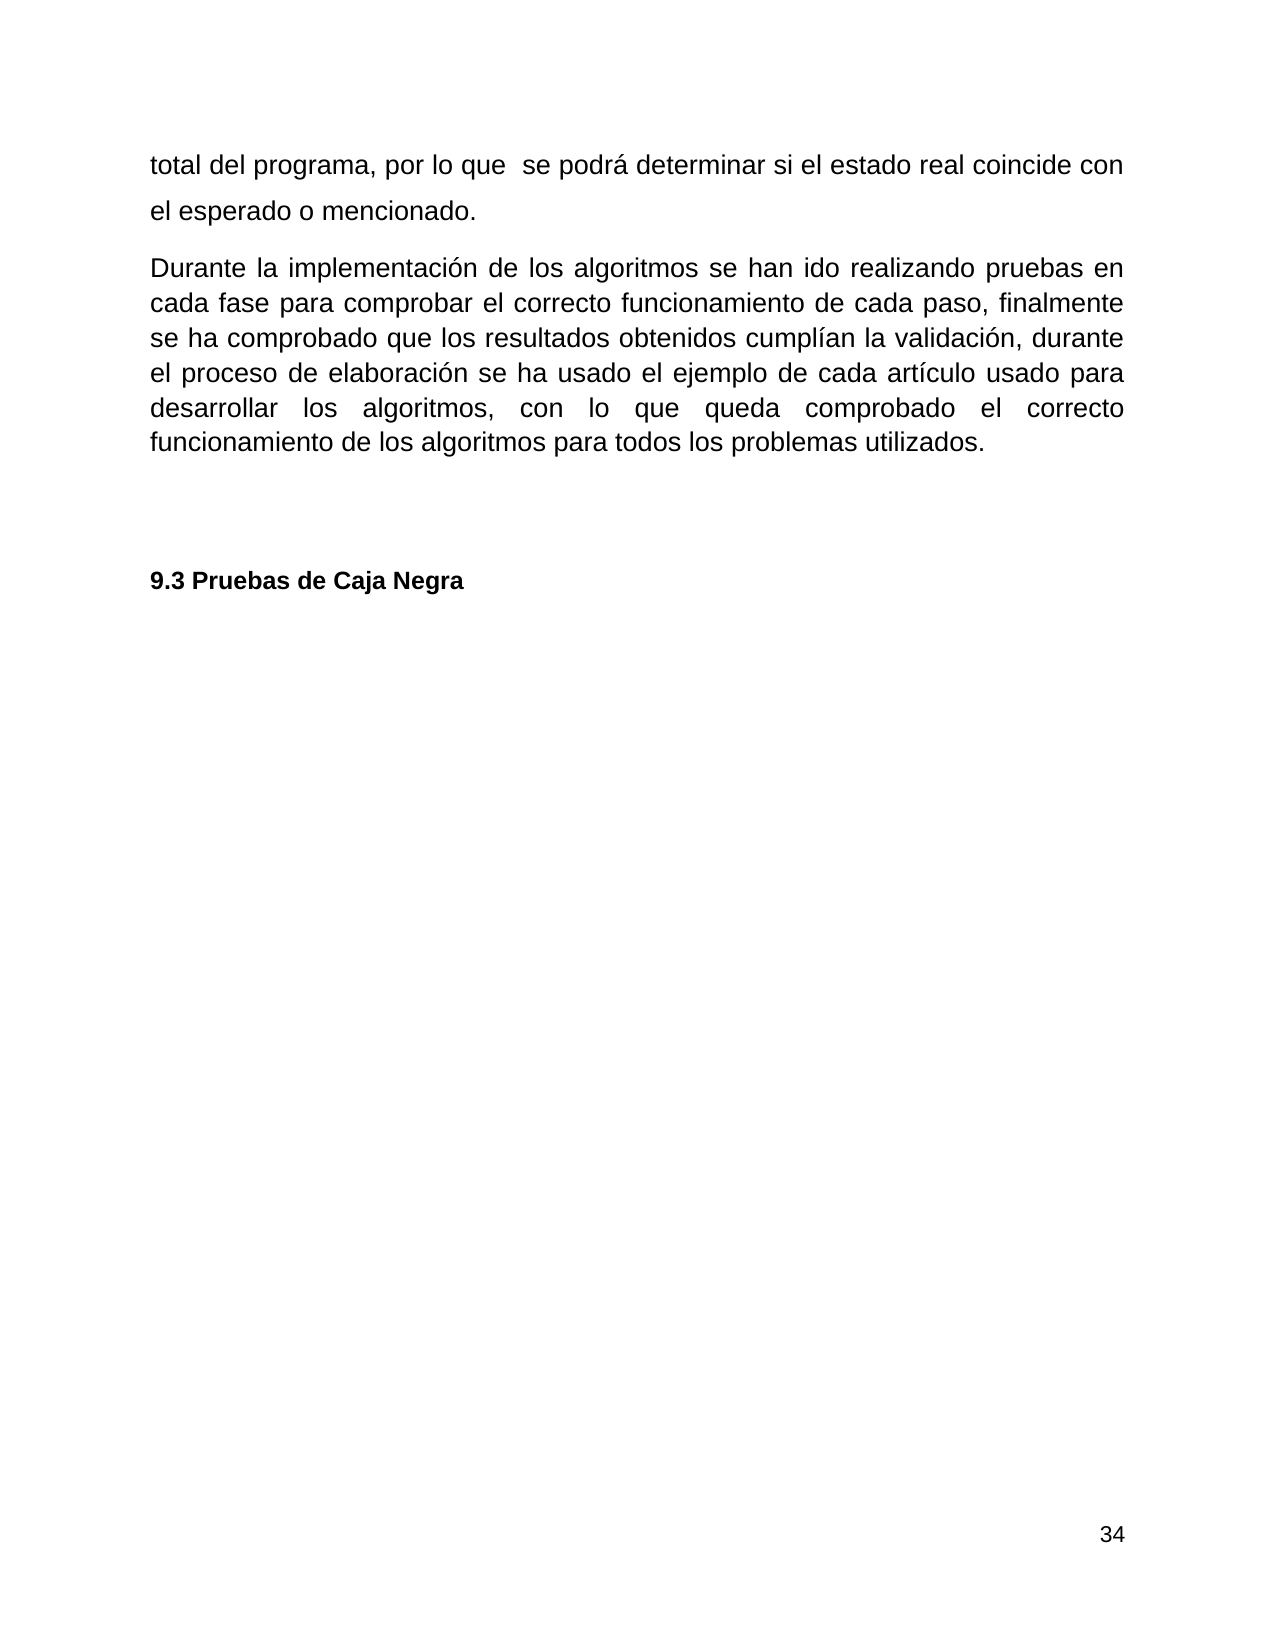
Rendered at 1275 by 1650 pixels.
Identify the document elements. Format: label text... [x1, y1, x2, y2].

text 9.3 Pruebas de Caja Negra [150, 566, 1125, 594]
text total del programa, por lo que se podrá determinar si el estado real coincide con el esperado o mencionado. [150, 150, 1125, 226]
text Durante la implementación de los algoritmos se han ido realizando pruebas en cada fase para comprobar el correcto funcionamiento de cada paso, finalmente se ha comprobado que los resultados obtenidos cumplían la validación, durante el proceso de elaboración se ha usado el ejemplo de cada artículo usado para desarrollar los algoritmos, con lo que queda comprobado el correcto funcionamiento de los algoritmos para todos los problemas utilizados. [150, 253, 1125, 458]
